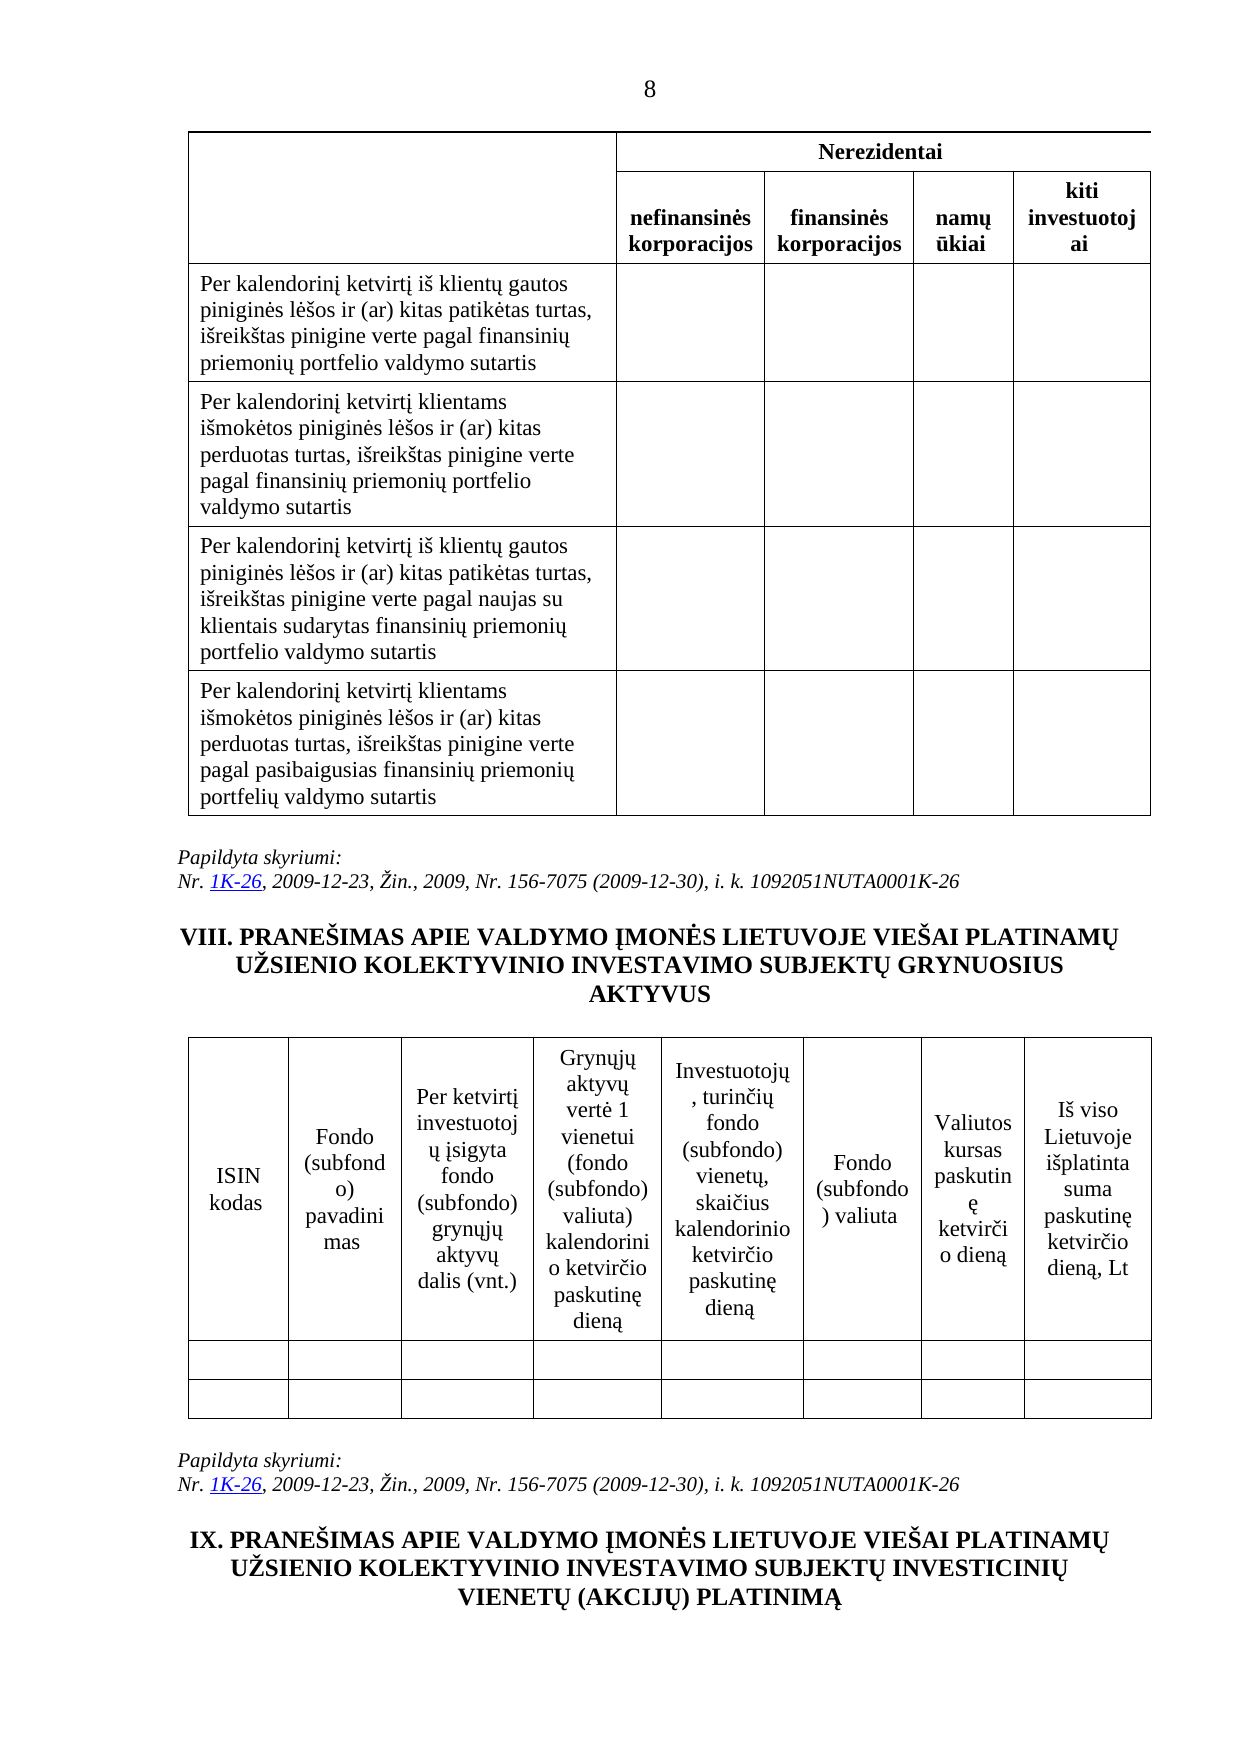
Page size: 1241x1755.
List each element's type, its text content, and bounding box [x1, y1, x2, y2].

table_cell [914, 671, 1013, 815]
table_cell [1014, 671, 1150, 815]
table_header Nerezidentai [617, 133, 1151, 171]
table_cell [765, 264, 913, 381]
table_cell Per kalendorinį ketvirtį iš klientų gautos piniginės lėšos ir (ar) kitas patikėtas turtas, išreikštas pinigine verte pagal finansinių priemonių portfelio valdymo sutartis [189, 264, 616, 381]
table_cell [1025, 1341, 1151, 1379]
table_header [189, 133, 616, 263]
table_cell [1014, 264, 1150, 381]
text Papildyta skyriumi: [177, 1448, 1122, 1472]
table_header Per ketvirtį investuotojų įsigyta fondo (subfondo) grynųjų aktyvų dalis (vnt.) [402, 1038, 533, 1339]
table_cell Per kalendorinį ketvirtį iš klientų gautos piniginės lėšos ir (ar) kitas patikėtas turtas, išreikštas pinigine verte pagal naujas su klientais sudarytas finansinių priemonių portfelio valdymo sutartis [189, 527, 616, 670]
table_cell [1014, 527, 1150, 670]
table_cell [922, 1380, 1024, 1418]
table_header Valiutos kursas paskutinę ketvirčio dieną [922, 1038, 1024, 1339]
table_header ISIN kodas [189, 1038, 288, 1339]
table_cell [189, 1380, 288, 1418]
table_header Grynųjų aktyvų vertė 1 vienetui (fondo (subfondo) valiuta) kalendorinio ketvirčio paskutinę dieną [534, 1038, 661, 1339]
table_cell nefinansinės korporacijos [617, 172, 764, 263]
table_cell [804, 1380, 921, 1418]
table_cell [617, 527, 764, 670]
table_cell [534, 1341, 661, 1379]
table_cell finansinės korporacijos [765, 172, 913, 263]
table_cell [914, 264, 1013, 381]
table_cell [1025, 1380, 1151, 1418]
table_cell [804, 1341, 921, 1379]
table_cell [402, 1380, 533, 1418]
text Papildyta skyriumi: [177, 845, 1122, 869]
table_cell kiti investuotojai [1014, 172, 1150, 263]
table_cell [914, 527, 1013, 670]
table_cell [765, 527, 913, 670]
text VIII. Pranešimas apie valdymo įmonės lietuvoje viešai platinamų užsienio kolektyvinio investavimo subjektų grynuosius aktyvus [177, 922, 1122, 1008]
table_cell [765, 382, 913, 526]
table_cell [189, 1341, 288, 1379]
table_cell [289, 1380, 401, 1418]
table_cell [922, 1341, 1024, 1379]
table_cell Per kalendorinį ketvirtį klientams išmokėtos piniginės lėšos ir (ar) kitas perduotas turtas, išreikštas pinigine verte pagal pasibaigusias finansinių priemonių portfelių valdymo sutartis [189, 671, 616, 815]
table_cell namų ūkiai [914, 172, 1013, 263]
table_cell [534, 1380, 661, 1418]
table_cell [765, 671, 913, 815]
table_cell [289, 1341, 401, 1379]
table_cell [662, 1380, 803, 1418]
table_header Investuotojų, turinčių fondo (subfondo) vienetų, skaičius kalendorinio ketvirčio paskutinę dieną [662, 1038, 803, 1339]
text Nr. 1K-26, 2009-12-23, Žin., 2009, Nr. 156-7075 (2009-12-30), i. k. 1092051NUTA0001K-26 [177, 1472, 1122, 1496]
table_cell [914, 382, 1013, 526]
table_cell [617, 382, 764, 526]
table_cell [1014, 382, 1150, 526]
table_cell Per kalendorinį ketvirtį klientams išmokėtos piniginės lėšos ir (ar) kitas perduotas turtas, išreikštas pinigine verte pagal finansinių priemonių portfelio valdymo sutartis [189, 382, 616, 526]
table_cell [617, 264, 764, 381]
text IX. Pranešimas apie valdymo įmonės lietuvoje viešai platinamų užsienio kolektyvinio investavimo subjektų investicinių vienetų (akcijų) platinimą [177, 1525, 1122, 1611]
table_cell [617, 671, 764, 815]
table_header Fondo (subfondo) pavadinimas [289, 1038, 401, 1339]
table_cell [402, 1341, 533, 1379]
table_cell [662, 1341, 803, 1379]
table_header Fondo (subfondo) valiuta [804, 1038, 921, 1339]
table_header Iš viso Lietuvoje išplatinta suma paskutinę ketvirčio dieną, Lt [1025, 1038, 1151, 1339]
text Nr. 1K-26, 2009-12-23, Žin., 2009, Nr. 156-7075 (2009-12-30), i. k. 1092051NUTA0001K-26 [177, 869, 1122, 893]
